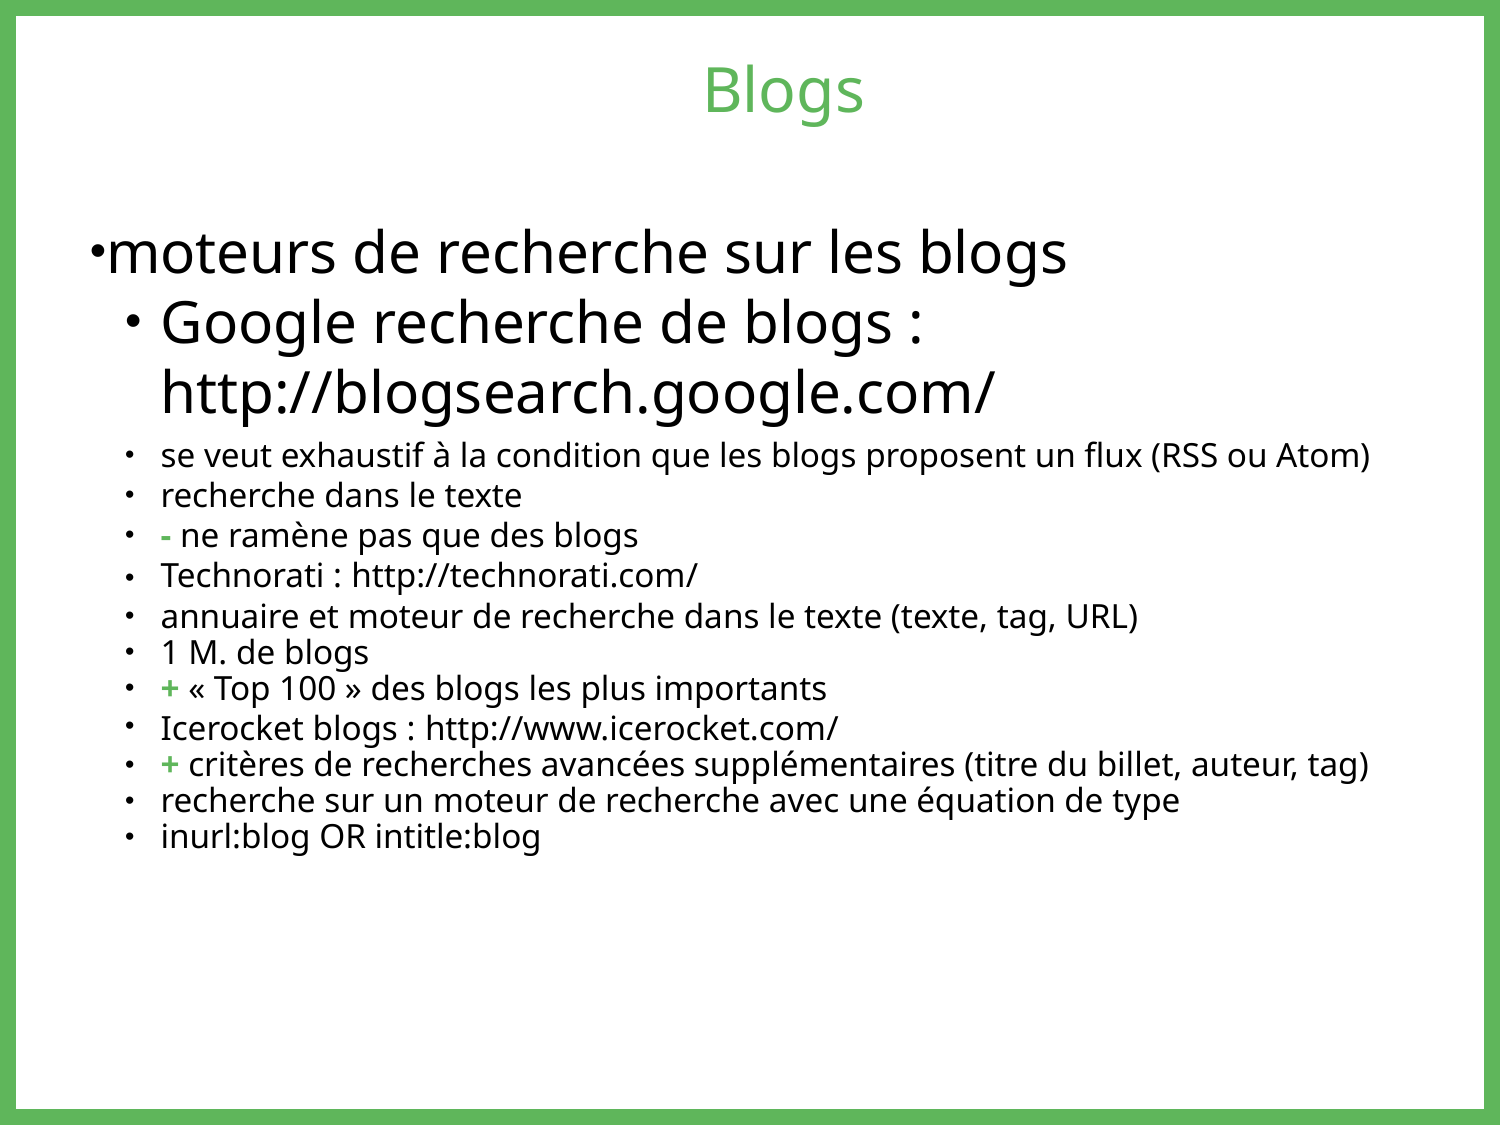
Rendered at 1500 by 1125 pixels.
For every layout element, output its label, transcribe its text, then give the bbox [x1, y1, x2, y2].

text_box Blogs [108, 42, 1459, 161]
text_box [0, 0, 1500, 1125]
text_box moteurs de recherche sur les blogs Google recherche de blogs : http://blogsearch.google.com/ se veut exhaustif à la condition que les blogs proposent un flux (RSS ou Atom) recherche dans le texte - ne ramène pas que des blogs Technorati : http://technorati.com/ annuaire et moteur de recherche dans le texte (texte, tag, URL) 1 M. de blogs + « Top 100 » des blogs les plus importants Icerocket blogs : http://www.icerocket.com/ + critères de recherches avancées supplémentaires (titre du billet, auteur, tag) recherche sur un moteur de recherche avec une équation de type inurl:blog OR intitle:blog [75, 208, 1425, 1071]
